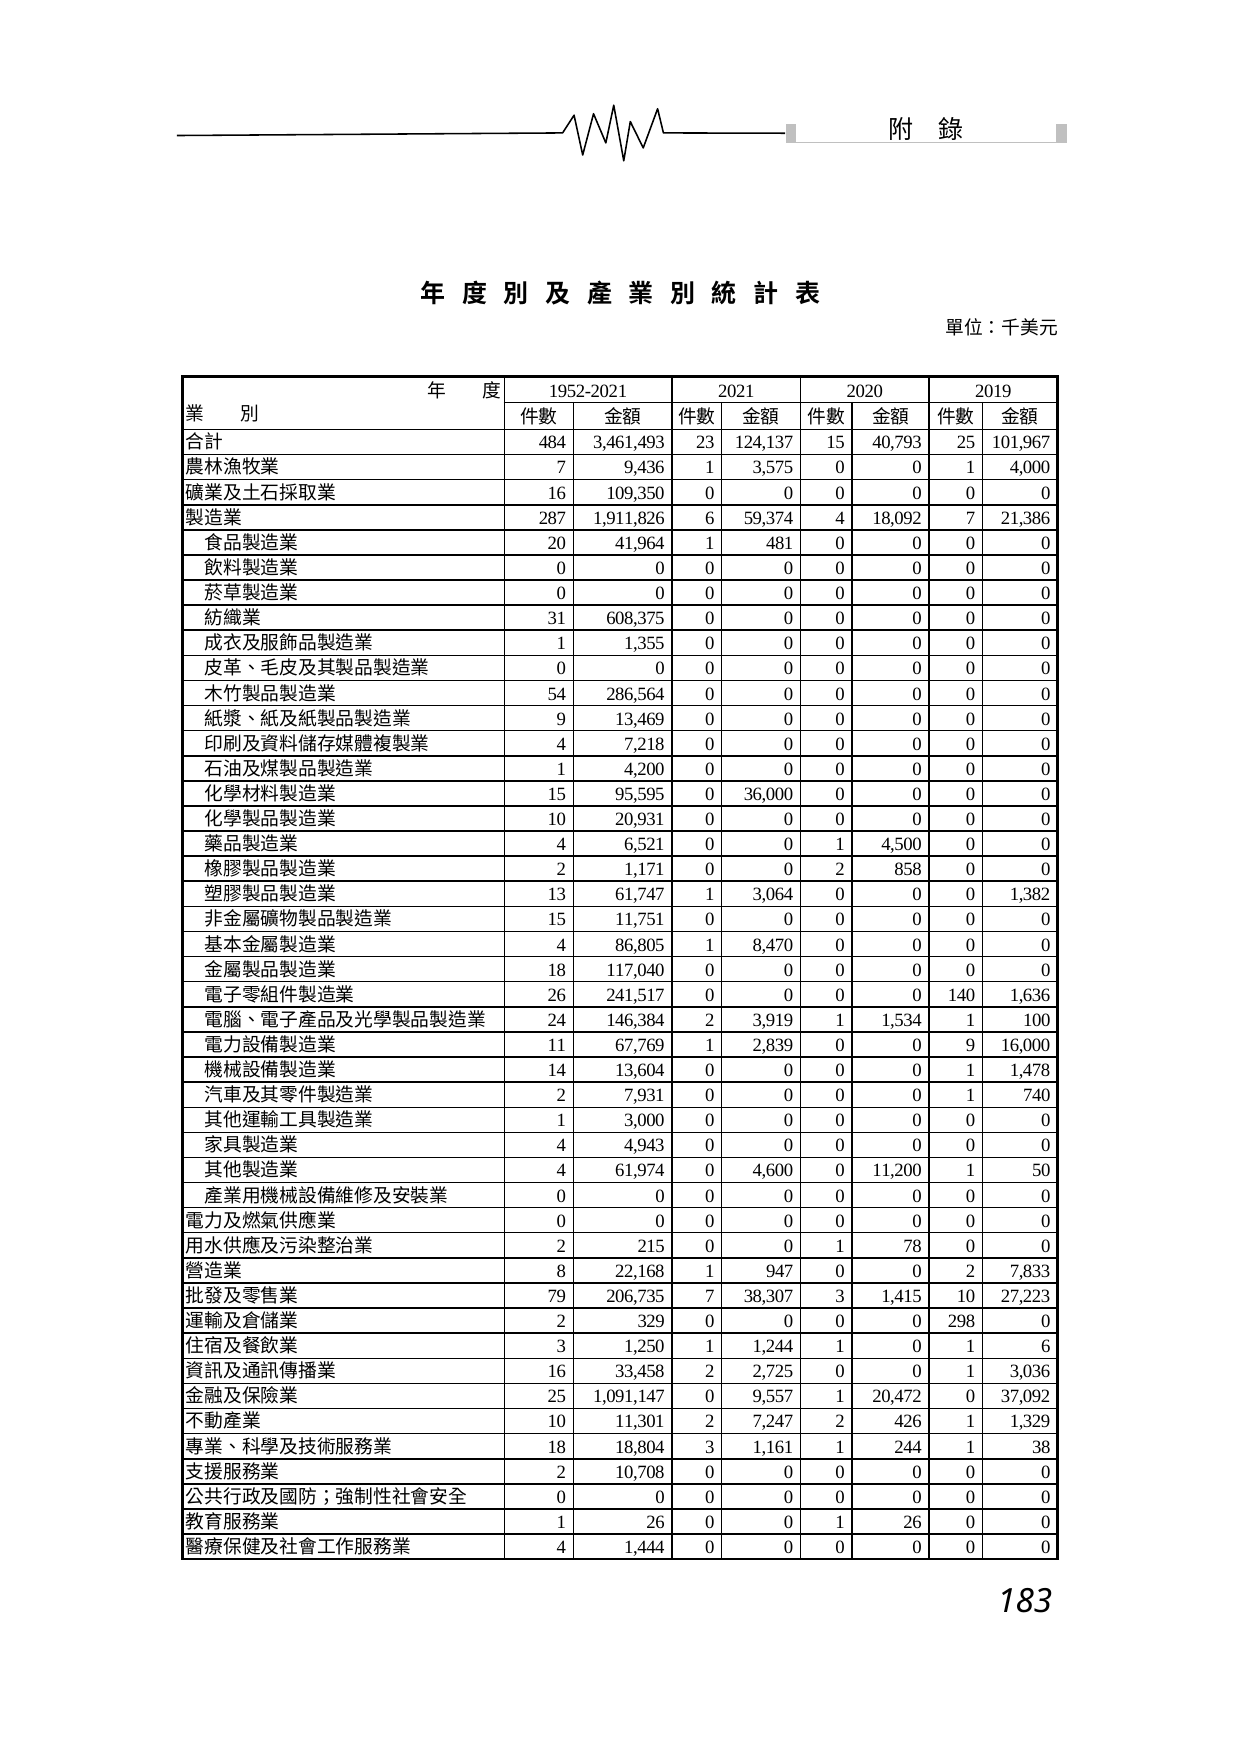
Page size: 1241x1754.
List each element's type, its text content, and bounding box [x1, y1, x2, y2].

table_cell 95,595 [574, 782, 671, 805]
table_cell 0 [673, 1083, 721, 1106]
table_cell 醫療保健及社會工作服務業 [184, 1535, 504, 1558]
table_cell 0 [983, 857, 1056, 880]
table_cell 13 [505, 882, 573, 906]
table_cell 菸草製造業 [184, 581, 504, 604]
table_cell 0 [930, 681, 982, 705]
table_cell 0 [983, 1208, 1056, 1232]
table_cell 0 [983, 932, 1056, 956]
table_cell 化學製品製造業 [184, 807, 504, 830]
table_cell 0 [983, 1535, 1056, 1558]
table_cell 1 [801, 1008, 851, 1031]
table_cell 電力及燃氣供應業 [184, 1208, 504, 1232]
table_cell 1,444 [574, 1535, 671, 1558]
table_cell 0 [930, 556, 982, 579]
table_cell 0 [673, 782, 721, 805]
table_cell 0 [505, 1183, 573, 1207]
table_cell 33,458 [574, 1359, 671, 1382]
table_cell 37,092 [983, 1384, 1056, 1408]
table_cell 4 [505, 932, 573, 956]
table_cell 2 [930, 1259, 982, 1282]
table_cell 329 [574, 1309, 671, 1332]
table_cell 0 [983, 757, 1056, 780]
table_cell 0 [853, 882, 928, 906]
table_cell 0 [574, 656, 671, 679]
table_cell 0 [673, 631, 721, 654]
table_cell 0 [930, 731, 982, 755]
table_cell 426 [853, 1409, 928, 1433]
table_cell 0 [853, 606, 928, 629]
table_cell 2 [505, 1309, 573, 1332]
table_cell 金融及保險業 [184, 1384, 504, 1408]
table_cell 1,355 [574, 631, 671, 654]
table_cell 食品製造業 [184, 531, 504, 554]
table_cell 947 [722, 1259, 800, 1282]
table_cell 0 [801, 757, 851, 780]
table_cell 0 [801, 982, 851, 1006]
table_cell 0 [722, 706, 800, 730]
table_cell 0 [930, 1485, 982, 1508]
table_cell 0 [505, 581, 573, 604]
table_cell 0 [801, 807, 851, 830]
table_cell 0 [722, 832, 800, 855]
table_cell 11,751 [574, 907, 671, 931]
table_cell 286,564 [574, 681, 671, 705]
table_cell 0 [930, 857, 982, 880]
table_cell 1 [801, 1510, 851, 1533]
table_cell 金額 [983, 403, 1056, 428]
table_cell 1 [801, 1233, 851, 1257]
table_cell 61,974 [574, 1158, 671, 1182]
table_cell 0 [801, 1259, 851, 1282]
table_cell 運輸及倉儲業 [184, 1309, 504, 1332]
table_cell 740 [983, 1083, 1056, 1106]
table_cell 15 [505, 782, 573, 805]
table_cell 101,967 [983, 430, 1056, 454]
table_header 2021 [673, 378, 800, 402]
table_cell 0 [853, 1183, 928, 1207]
table_cell 67,769 [574, 1033, 671, 1056]
table_cell 0 [574, 556, 671, 579]
table_cell 4,000 [983, 455, 1056, 479]
table_cell 家具製造業 [184, 1133, 504, 1157]
table_cell 0 [801, 556, 851, 579]
table_cell 41,964 [574, 531, 671, 554]
table_cell 4 [505, 731, 573, 755]
table_cell 0 [722, 1510, 800, 1533]
table_cell 0 [853, 1309, 928, 1332]
table_cell 20 [505, 531, 573, 554]
table_cell 0 [853, 932, 928, 956]
table_cell 合計 [184, 430, 504, 454]
table_cell 藥品製造業 [184, 832, 504, 855]
table_cell 2 [801, 857, 851, 880]
table_cell 批發及零售業 [184, 1284, 504, 1307]
table_cell 1 [505, 1108, 573, 1131]
table_cell 基本金屬製造業 [184, 932, 504, 956]
table_cell 0 [722, 631, 800, 654]
table_cell 0 [853, 1108, 928, 1131]
table_cell 484 [505, 430, 573, 454]
table_cell 0 [801, 631, 851, 654]
table_cell 7 [505, 455, 573, 479]
table_header 1952-2021 [505, 378, 671, 402]
table_cell 1 [801, 1384, 851, 1408]
table_cell 0 [930, 782, 982, 805]
table_cell 0 [983, 1108, 1056, 1131]
table_cell 0 [983, 631, 1056, 654]
table_cell 4 [505, 1158, 573, 1182]
table_cell 0 [930, 1460, 982, 1483]
table_cell 0 [673, 706, 721, 730]
table_cell 0 [722, 606, 800, 629]
table_cell 0 [722, 556, 800, 579]
table_cell 0 [801, 1460, 851, 1483]
table_cell 1,329 [983, 1409, 1056, 1433]
table_cell 住宿及餐飲業 [184, 1334, 504, 1357]
table_cell 0 [983, 1133, 1056, 1157]
table_cell 140 [930, 982, 982, 1006]
table_cell 0 [801, 782, 851, 805]
table_cell 產業用機械設備維修及安裝業 [184, 1183, 504, 1207]
table_cell 0 [853, 1359, 928, 1382]
table_cell 0 [801, 581, 851, 604]
table_cell 0 [722, 807, 800, 830]
table_cell 0 [801, 656, 851, 679]
table_cell 0 [983, 907, 1056, 931]
table_cell 1 [801, 1434, 851, 1458]
table_cell 0 [673, 832, 721, 855]
table_cell 0 [673, 1208, 721, 1232]
table_cell 0 [673, 1384, 721, 1408]
table_cell 858 [853, 857, 928, 880]
table_cell 0 [853, 1460, 928, 1483]
table_cell 0 [505, 1208, 573, 1232]
table_cell 0 [801, 606, 851, 629]
table_cell 0 [673, 807, 721, 830]
table_cell 支援服務業 [184, 1460, 504, 1483]
table_cell 124,137 [722, 430, 800, 454]
table_cell 0 [853, 581, 928, 604]
table_cell 其他運輸工具製造業 [184, 1108, 504, 1131]
table_cell 0 [983, 656, 1056, 679]
table_cell 38 [983, 1434, 1056, 1458]
table_cell 109,350 [574, 480, 671, 504]
table_cell 1 [930, 1058, 982, 1081]
table_cell 0 [983, 606, 1056, 629]
table_cell 1,161 [722, 1434, 800, 1458]
table_cell 3,461,493 [574, 430, 671, 454]
table_cell 26 [574, 1510, 671, 1533]
table_cell 0 [673, 480, 721, 504]
table_cell 0 [930, 606, 982, 629]
table_cell 27,223 [983, 1284, 1056, 1307]
table_cell 0 [930, 631, 982, 654]
table_cell 0 [983, 731, 1056, 755]
table_cell 件數 [930, 403, 982, 428]
table_cell 0 [574, 581, 671, 604]
table_cell 0 [930, 907, 982, 931]
table_cell 0 [930, 932, 982, 956]
table_cell 0 [853, 907, 928, 931]
table_cell 0 [930, 1510, 982, 1533]
table_cell 7,833 [983, 1259, 1056, 1282]
table_cell 100 [983, 1008, 1056, 1031]
table_cell 15 [801, 430, 851, 454]
table_cell 0 [722, 1133, 800, 1157]
table_cell 0 [853, 957, 928, 981]
table_cell 1 [505, 757, 573, 780]
table_cell 0 [853, 681, 928, 705]
table_cell 資訊及通訊傳播業 [184, 1359, 504, 1382]
table_cell 0 [722, 480, 800, 504]
table_cell 0 [983, 480, 1056, 504]
table_cell 0 [853, 1033, 928, 1056]
table_cell 電子零組件製造業 [184, 982, 504, 1006]
table_cell 4,600 [722, 1158, 800, 1182]
table_cell 1 [930, 1434, 982, 1458]
table_cell 礦業及土石採取業 [184, 480, 504, 504]
table_cell 18,092 [853, 506, 928, 529]
table_cell 3,000 [574, 1108, 671, 1131]
table_cell 0 [930, 807, 982, 830]
table_cell 0 [983, 706, 1056, 730]
table_cell 橡膠製品製造業 [184, 857, 504, 880]
table_cell 0 [574, 1208, 671, 1232]
table_cell 0 [722, 1485, 800, 1508]
table_cell 皮革、毛皮及其製品製造業 [184, 656, 504, 679]
table_cell 13,469 [574, 706, 671, 730]
table_cell 1,171 [574, 857, 671, 880]
table_cell 製造業 [184, 506, 504, 529]
table_cell 專業、科學及技術服務業 [184, 1434, 504, 1458]
table_cell 1 [930, 1158, 982, 1182]
table_cell 0 [801, 1158, 851, 1182]
table_cell 0 [930, 1183, 982, 1207]
table_cell 0 [983, 556, 1056, 579]
table_cell 0 [505, 656, 573, 679]
table_cell 4 [505, 1133, 573, 1157]
table_cell 18 [505, 957, 573, 981]
table_cell 4,500 [853, 832, 928, 855]
table_cell 0 [673, 907, 721, 931]
table_cell 0 [801, 932, 851, 956]
table_cell 1 [505, 631, 573, 654]
table_cell 0 [801, 907, 851, 931]
table_cell 用水供應及污染整治業 [184, 1233, 504, 1257]
table_cell 0 [722, 1058, 800, 1081]
table_cell 0 [983, 531, 1056, 554]
table_cell 0 [673, 1485, 721, 1508]
table_cell 0 [673, 1158, 721, 1182]
table_cell 0 [801, 681, 851, 705]
table_cell 1 [673, 1259, 721, 1282]
table_cell 0 [930, 1108, 982, 1131]
table_cell 電力設備製造業 [184, 1033, 504, 1056]
table_cell 0 [853, 1208, 928, 1232]
table_cell 其他製造業 [184, 1158, 504, 1182]
table_cell 0 [673, 982, 721, 1006]
table_cell 1,478 [983, 1058, 1056, 1081]
table_cell 金屬製品製造業 [184, 957, 504, 981]
table_cell 0 [722, 1108, 800, 1131]
table_cell 0 [673, 606, 721, 629]
table_cell 2,839 [722, 1033, 800, 1056]
table_cell 0 [853, 1259, 928, 1282]
table_cell 0 [853, 1334, 928, 1357]
table_cell 0 [853, 807, 928, 830]
table_cell 206,735 [574, 1284, 671, 1307]
table_cell 0 [930, 706, 982, 730]
table_cell 0 [722, 857, 800, 880]
table_cell 3,036 [983, 1359, 1056, 1382]
table_cell 38,307 [722, 1284, 800, 1307]
table_cell 1,244 [722, 1334, 800, 1357]
table_cell 0 [801, 531, 851, 554]
table_cell 3,575 [722, 455, 800, 479]
table_cell 0 [930, 832, 982, 855]
table_cell 0 [930, 1384, 982, 1408]
table_header 2019 [930, 378, 1056, 402]
table_cell 78 [853, 1233, 928, 1257]
table_cell 0 [801, 1058, 851, 1081]
table_cell 7,218 [574, 731, 671, 755]
table_cell 0 [801, 731, 851, 755]
table_cell 0 [673, 857, 721, 880]
table_cell 0 [853, 1485, 928, 1508]
table_cell 2 [673, 1359, 721, 1382]
table_cell 3 [801, 1284, 851, 1307]
table_cell 0 [673, 1183, 721, 1207]
table_cell 1 [801, 832, 851, 855]
table_cell 1 [505, 1510, 573, 1533]
table_cell 0 [801, 1309, 851, 1332]
table_cell 0 [853, 1083, 928, 1106]
table_cell 0 [722, 731, 800, 755]
table_cell 3,919 [722, 1008, 800, 1031]
table_cell 0 [853, 1133, 928, 1157]
table_cell 0 [801, 1183, 851, 1207]
table_cell 481 [722, 531, 800, 554]
table_cell 1 [801, 1334, 851, 1357]
table_cell 0 [930, 581, 982, 604]
table_cell 0 [722, 1183, 800, 1207]
table_cell 2 [505, 1083, 573, 1106]
table_cell 0 [673, 957, 721, 981]
table_cell 3,064 [722, 882, 800, 906]
table_cell 汽車及其零件製造業 [184, 1083, 504, 1106]
table_cell 0 [722, 1233, 800, 1257]
table_cell 6 [983, 1334, 1056, 1357]
table_cell 0 [801, 1359, 851, 1382]
table_cell 0 [801, 882, 851, 906]
table_cell 0 [801, 1535, 851, 1558]
table_cell 不動產業 [184, 1409, 504, 1433]
table_cell 4,943 [574, 1133, 671, 1157]
table_cell 2 [505, 857, 573, 880]
table_cell 金額 [722, 403, 800, 428]
table_cell 0 [983, 681, 1056, 705]
table_cell 0 [673, 656, 721, 679]
table_cell 0 [853, 556, 928, 579]
table_cell 0 [930, 1233, 982, 1257]
table_cell 298 [930, 1309, 982, 1332]
table_cell 0 [722, 581, 800, 604]
table_cell 20,472 [853, 1384, 928, 1408]
table_cell 2 [801, 1409, 851, 1433]
table_cell 營造業 [184, 1259, 504, 1282]
table_cell 23 [673, 430, 721, 454]
table_cell 1 [673, 455, 721, 479]
table_cell 1 [930, 1409, 982, 1433]
table_cell 0 [673, 1058, 721, 1081]
table_cell 241,517 [574, 982, 671, 1006]
table_cell 7 [673, 1284, 721, 1307]
table_cell 25 [930, 430, 982, 454]
table_cell 26 [505, 982, 573, 1006]
table_cell 0 [673, 1233, 721, 1257]
table_cell 287 [505, 506, 573, 529]
table_cell 0 [853, 782, 928, 805]
table_cell 9,557 [722, 1384, 800, 1408]
table_cell 0 [574, 1485, 671, 1508]
table_cell 8,470 [722, 932, 800, 956]
table_cell 14 [505, 1058, 573, 1081]
table_cell 0 [853, 731, 928, 755]
table_cell 9,436 [574, 455, 671, 479]
table_cell 6 [673, 506, 721, 529]
table_cell 0 [853, 455, 928, 479]
table_cell 1,250 [574, 1334, 671, 1357]
table_cell 50 [983, 1158, 1056, 1182]
table_cell 0 [722, 907, 800, 931]
table_cell 0 [853, 480, 928, 504]
table_cell 0 [673, 757, 721, 780]
table_cell 24 [505, 1008, 573, 1031]
table_cell 0 [930, 882, 982, 906]
table_cell 1,534 [853, 1008, 928, 1031]
table_cell 20,931 [574, 807, 671, 830]
table_cell 1,091,147 [574, 1384, 671, 1408]
table_cell 10 [505, 807, 573, 830]
table_cell 0 [673, 731, 721, 755]
table_cell 21,386 [983, 506, 1056, 529]
table_cell 0 [983, 957, 1056, 981]
table_header 2020 [801, 378, 928, 402]
table_cell 16,000 [983, 1033, 1056, 1056]
table_cell 件數 [505, 403, 573, 428]
table_cell 0 [673, 556, 721, 579]
table_cell 36,000 [722, 782, 800, 805]
table_cell 1,382 [983, 882, 1056, 906]
table_cell 11,200 [853, 1158, 928, 1182]
table_cell 244 [853, 1434, 928, 1458]
table_cell 26 [853, 1510, 928, 1533]
table_cell 10 [930, 1284, 982, 1307]
table_cell 79 [505, 1284, 573, 1307]
table_cell 公共行政及國防；強制性社會安全 [184, 1485, 504, 1508]
table_cell 0 [983, 1485, 1056, 1508]
table_cell 0 [853, 1535, 928, 1558]
table_cell 0 [983, 1510, 1056, 1533]
table_cell 0 [930, 531, 982, 554]
table_cell 1 [930, 1008, 982, 1031]
table_cell 0 [722, 681, 800, 705]
table_cell 7,931 [574, 1083, 671, 1106]
table_cell 0 [722, 1535, 800, 1558]
table_cell 215 [574, 1233, 671, 1257]
table_cell 0 [801, 1133, 851, 1157]
table_cell 0 [505, 1485, 573, 1508]
table_cell 59,374 [722, 506, 800, 529]
table_cell 8 [505, 1259, 573, 1282]
table_cell 2 [673, 1008, 721, 1031]
table_cell 25 [505, 1384, 573, 1408]
table_cell 0 [673, 581, 721, 604]
table_cell 7 [930, 506, 982, 529]
table_cell 0 [930, 757, 982, 780]
table_cell 電腦、電子產品及光學製品製造業 [184, 1008, 504, 1031]
table_cell 0 [722, 757, 800, 780]
table_cell 0 [722, 1083, 800, 1106]
table_cell 2 [505, 1233, 573, 1257]
table_cell 61,747 [574, 882, 671, 906]
table_cell 0 [673, 681, 721, 705]
table_cell 0 [853, 1058, 928, 1081]
table_cell 0 [722, 1460, 800, 1483]
table_cell 1 [930, 1334, 982, 1357]
table_cell 0 [722, 957, 800, 981]
table_cell 1,911,826 [574, 506, 671, 529]
table_cell 0 [722, 1208, 800, 1232]
table_cell 0 [983, 1309, 1056, 1332]
table_cell 非金屬礦物製品製造業 [184, 907, 504, 931]
table_cell 15 [505, 907, 573, 931]
table_cell 0 [853, 631, 928, 654]
table_cell 金額 [853, 403, 928, 428]
table_cell 0 [722, 656, 800, 679]
text 年度別及產業別統計表 [183, 250, 1058, 313]
table_cell 1 [673, 1334, 721, 1357]
table_cell 2 [505, 1460, 573, 1483]
table_cell 3 [505, 1334, 573, 1357]
table_cell 9 [930, 1033, 982, 1056]
table_cell 1 [673, 882, 721, 906]
table_cell 化學材料製造業 [184, 782, 504, 805]
table_cell 0 [930, 957, 982, 981]
table_cell 0 [930, 1208, 982, 1232]
table_cell 0 [673, 1133, 721, 1157]
table_cell 農林漁牧業 [184, 455, 504, 479]
table_cell 2,725 [722, 1359, 800, 1382]
table_cell 塑膠製品製造業 [184, 882, 504, 906]
table_cell 木竹製品製造業 [184, 681, 504, 705]
table_cell 11 [505, 1033, 573, 1056]
table_cell 40,793 [853, 430, 928, 454]
table_cell 11,301 [574, 1409, 671, 1433]
table_cell 金額 [574, 403, 671, 428]
table_cell 紙漿、紙及紙製品製造業 [184, 706, 504, 730]
table_cell 成衣及服飾品製造業 [184, 631, 504, 654]
table_cell 1 [930, 1083, 982, 1106]
table_cell 0 [930, 1133, 982, 1157]
table_cell 0 [853, 982, 928, 1006]
table_cell 4 [505, 832, 573, 855]
table_cell 0 [801, 706, 851, 730]
table_cell 608,375 [574, 606, 671, 629]
table_cell 1 [930, 455, 982, 479]
table_cell 18 [505, 1434, 573, 1458]
table_cell 0 [801, 455, 851, 479]
table_cell 0 [983, 581, 1056, 604]
table_cell 6,521 [574, 832, 671, 855]
table_cell 0 [853, 531, 928, 554]
table_cell 3 [673, 1434, 721, 1458]
table_cell 4,200 [574, 757, 671, 780]
table_cell 0 [722, 982, 800, 1006]
table_cell 0 [801, 957, 851, 981]
table_cell 1,636 [983, 982, 1056, 1006]
table_cell 2 [673, 1409, 721, 1433]
table_cell 0 [673, 1460, 721, 1483]
table_header 年 度 業 別 [184, 378, 504, 428]
table_cell 1 [673, 531, 721, 554]
table_cell 0 [983, 1460, 1056, 1483]
table_cell 0 [801, 1208, 851, 1232]
table_cell 0 [673, 1108, 721, 1131]
table_cell 7,247 [722, 1409, 800, 1433]
table_cell 飲料製造業 [184, 556, 504, 579]
table_cell 0 [853, 706, 928, 730]
table_cell 18,804 [574, 1434, 671, 1458]
table_cell 0 [930, 656, 982, 679]
table_cell 0 [801, 1083, 851, 1106]
table_cell 9 [505, 706, 573, 730]
table_cell 146,384 [574, 1008, 671, 1031]
table_cell 1 [673, 1033, 721, 1056]
table_cell 10,708 [574, 1460, 671, 1483]
table_cell 0 [801, 1033, 851, 1056]
table_cell 54 [505, 681, 573, 705]
table_cell 1,415 [853, 1284, 928, 1307]
table_cell 紡織業 [184, 606, 504, 629]
table_cell 機械設備製造業 [184, 1058, 504, 1081]
table_cell 16 [505, 1359, 573, 1382]
table_cell 教育服務業 [184, 1510, 504, 1533]
table_cell 1 [673, 932, 721, 956]
table_cell 0 [983, 1233, 1056, 1257]
table_cell 16 [505, 480, 573, 504]
table_cell 石油及煤製品製造業 [184, 757, 504, 780]
table_cell 0 [853, 757, 928, 780]
table_cell 117,040 [574, 957, 671, 981]
table_cell 0 [673, 1510, 721, 1533]
text 單位：千美元 [232, 313, 1058, 340]
table_cell 件數 [801, 403, 851, 428]
table_cell 0 [983, 807, 1056, 830]
table_cell 0 [930, 1535, 982, 1558]
table_cell 印刷及資料儲存媒體複製業 [184, 731, 504, 755]
table_cell 4 [801, 506, 851, 529]
table_cell 86,805 [574, 932, 671, 956]
table_cell 4 [505, 1535, 573, 1558]
table_cell 0 [983, 782, 1056, 805]
table_cell 0 [983, 832, 1056, 855]
table_cell 0 [574, 1183, 671, 1207]
table_cell 1 [930, 1359, 982, 1382]
table_cell 22,168 [574, 1259, 671, 1282]
table_cell 0 [930, 480, 982, 504]
table_cell 0 [801, 1108, 851, 1131]
table_cell 0 [983, 1183, 1056, 1207]
table_cell 0 [853, 656, 928, 679]
table_cell 13,604 [574, 1058, 671, 1081]
table_cell 0 [801, 1485, 851, 1508]
table_cell 0 [673, 1535, 721, 1558]
table_cell 0 [722, 1309, 800, 1332]
table_cell 31 [505, 606, 573, 629]
table_cell 0 [505, 556, 573, 579]
table_cell 10 [505, 1409, 573, 1433]
table_cell 件數 [673, 403, 721, 428]
table_cell 0 [801, 480, 851, 504]
table_cell 0 [673, 1309, 721, 1332]
